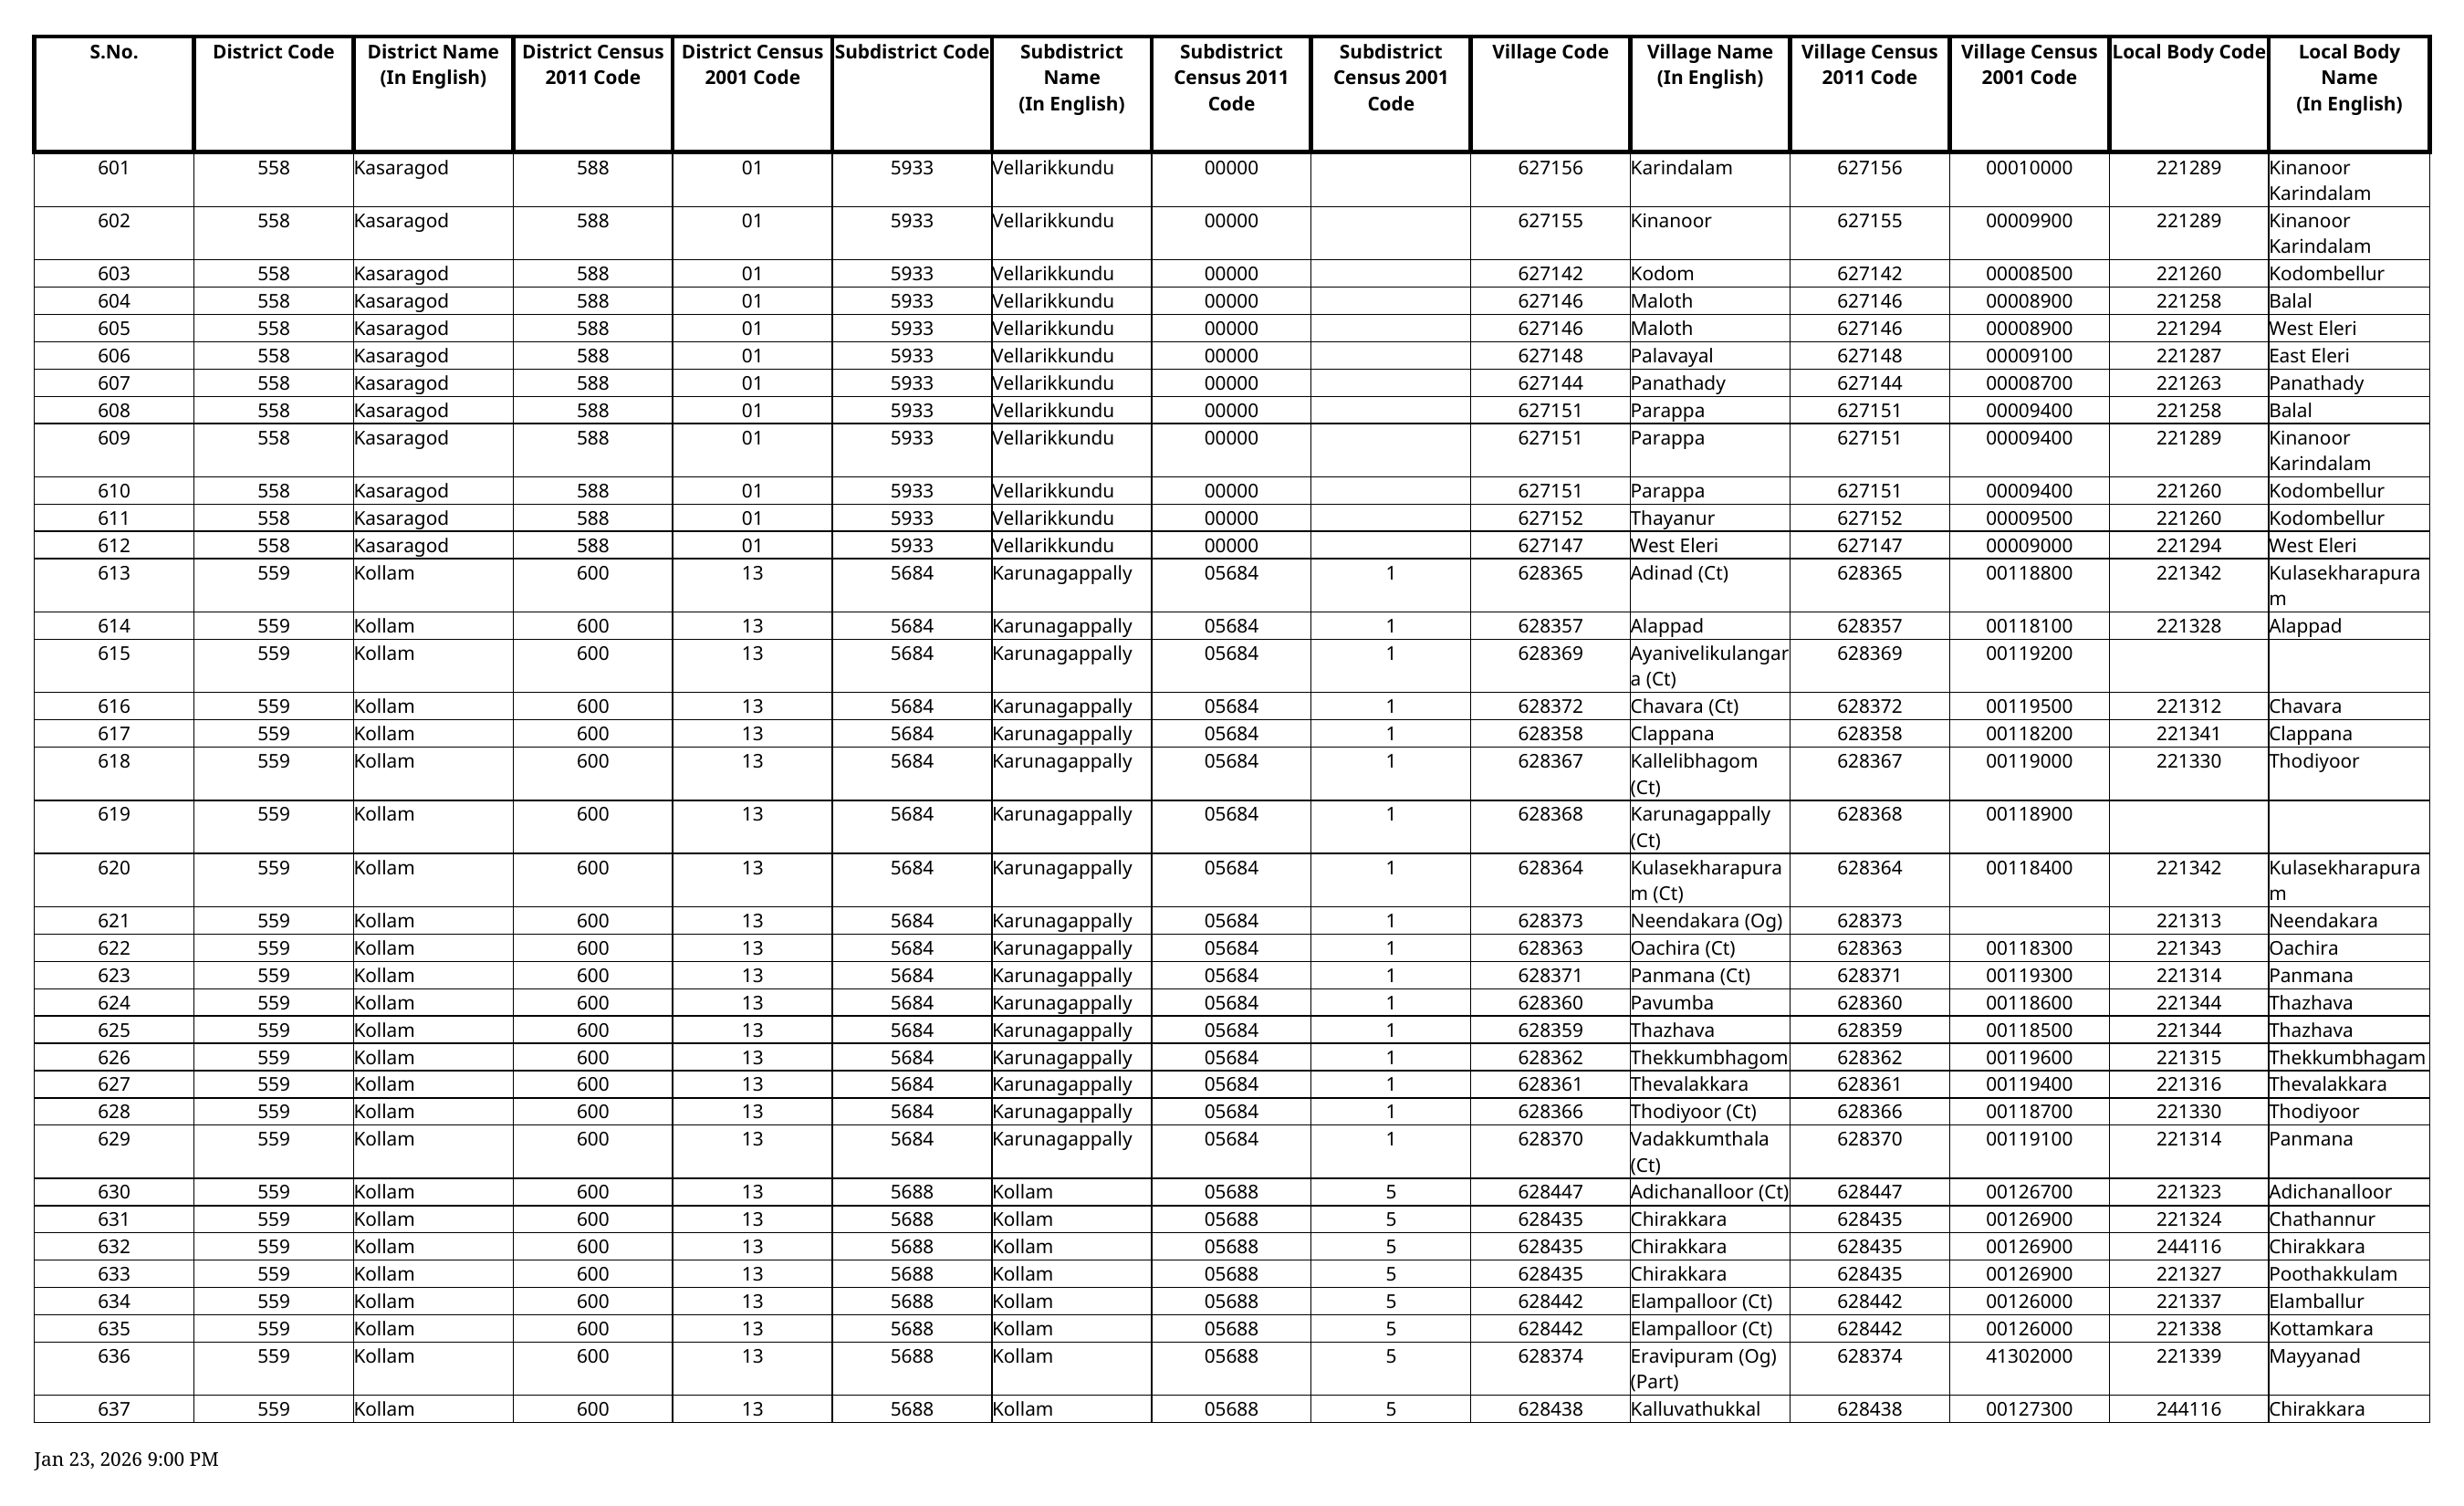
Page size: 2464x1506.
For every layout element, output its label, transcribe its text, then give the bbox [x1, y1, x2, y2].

table_cell Kollam [354, 854, 513, 906]
table_cell 5684 [833, 748, 991, 800]
table_cell 628435 [1471, 1207, 1630, 1232]
table_cell 628435 [1471, 1260, 1630, 1287]
table_cell 559 [194, 935, 353, 960]
table_cell 221314 [2110, 962, 2268, 988]
table_cell 13 [673, 1072, 831, 1097]
table_cell 221260 [2110, 260, 2268, 287]
table_cell Kodom [1631, 260, 1790, 287]
table_cell 13 [673, 907, 831, 934]
table_cell 00008700 [1950, 370, 2109, 395]
table_cell 628361 [1471, 1072, 1630, 1097]
table_header 633 [35, 1260, 193, 1287]
table_cell 628365 [1791, 560, 1949, 612]
table_cell 628360 [1471, 989, 1630, 1015]
table_cell Thekkumbhagom [1631, 1044, 1790, 1070]
table_cell Kollam [354, 989, 513, 1015]
table_cell [1311, 477, 1470, 504]
table_cell 01 [673, 532, 831, 558]
table_cell 221316 [2110, 1072, 2268, 1097]
table_cell 600 [514, 1072, 672, 1097]
table_cell [1311, 370, 1470, 395]
table_cell Karunagappally [993, 1044, 1151, 1070]
table_cell Maloth [1631, 288, 1790, 314]
table_cell 600 [514, 1288, 672, 1314]
table_cell 5688 [833, 1260, 991, 1287]
table_cell 628369 [1791, 640, 1949, 692]
table_cell 00118700 [1950, 1099, 2109, 1124]
table_header 610 [35, 477, 193, 504]
table_cell Kollam [993, 1260, 1151, 1287]
table_cell Maloth [1631, 315, 1790, 341]
table_cell Vellarikkundu [993, 288, 1151, 314]
table_cell 5684 [833, 1017, 991, 1042]
table_cell 628360 [1791, 989, 1949, 1015]
table_cell Balal [2270, 288, 2429, 314]
table_header District Census 2011 Code [516, 38, 671, 150]
table_cell 628447 [1471, 1179, 1630, 1205]
table_cell Kollam [354, 801, 513, 852]
table_cell 559 [194, 989, 353, 1015]
table_cell [1311, 424, 1470, 476]
table_cell Karunagappally [993, 1017, 1151, 1042]
table_cell [35, 1152, 193, 1177]
table_cell 628363 [1471, 935, 1630, 960]
table_cell 5 [1311, 1288, 1470, 1314]
table_cell 627156 [1471, 154, 1630, 206]
table_cell 5 [1311, 1233, 1470, 1260]
table_cell 221260 [2110, 505, 2268, 530]
table_cell 600 [514, 1315, 672, 1341]
table_cell 628358 [1471, 720, 1630, 747]
table_cell Karunagappally [993, 1072, 1151, 1097]
table_cell 600 [514, 907, 672, 934]
table_cell 05684 [1153, 720, 1310, 747]
table_cell Kollam [354, 1179, 513, 1205]
table_cell 1 [1311, 854, 1470, 906]
table_cell 00118300 [1950, 935, 2109, 960]
table_cell 13 [673, 935, 831, 960]
table_cell 221341 [2110, 720, 2268, 747]
table_cell 00118200 [1950, 720, 2109, 747]
table_cell Alappad [1631, 612, 1790, 638]
table_cell Kollam [354, 1044, 513, 1070]
table_cell Karunagappally [993, 612, 1151, 638]
table_cell 5684 [833, 801, 991, 852]
table_cell 01 [673, 505, 831, 530]
table_cell 559 [194, 1125, 353, 1177]
table_cell 5684 [833, 612, 991, 638]
table_header Subdistrict Census 2011 Code [1154, 38, 1309, 150]
table_cell Kulasekharapuram (Ct) [1631, 854, 1790, 906]
table_cell 00000 [1153, 154, 1310, 206]
table_cell 00000 [1153, 505, 1310, 530]
table_cell 627151 [1471, 397, 1630, 423]
table_cell Kollam [354, 1315, 513, 1341]
table_cell 558 [194, 370, 353, 395]
table_cell Karunagappally [993, 935, 1151, 960]
table_cell 00118100 [1950, 612, 2109, 638]
table_cell 01 [673, 424, 831, 476]
table_header 625 [35, 1017, 193, 1042]
table_cell 00126900 [1950, 1207, 2109, 1232]
table_cell 559 [194, 1233, 353, 1260]
table_cell 00118500 [1950, 1017, 2109, 1042]
table_cell Mayyanad [2270, 1343, 2429, 1395]
table_cell 558 [194, 424, 353, 476]
table_cell Karunagappally [993, 720, 1151, 747]
table_cell 00000 [1153, 477, 1310, 504]
table_cell 13 [673, 1343, 831, 1395]
table_cell Adinad (Ct) [1631, 560, 1790, 612]
table_cell Kulasekharapuram [2270, 560, 2429, 612]
table_cell Kollam [354, 612, 513, 638]
table_cell 244116 [2110, 1233, 2268, 1260]
table_cell 628442 [1471, 1315, 1630, 1341]
table_cell Kulasekharapuram [2270, 854, 2429, 906]
table_cell 221289 [2110, 424, 2268, 476]
table_cell 559 [194, 1099, 353, 1124]
table_cell Kodombellur [2270, 477, 2429, 504]
table_cell 627147 [1791, 532, 1949, 558]
table_cell 558 [194, 315, 353, 341]
table_cell [1311, 207, 1470, 259]
table_cell 00126000 [1950, 1315, 2109, 1341]
table_cell Kollam [354, 962, 513, 988]
table_cell Kasaragod [354, 207, 513, 259]
table_cell 628374 [1791, 1343, 1949, 1395]
table_cell 00119200 [1950, 640, 2109, 692]
table_cell 05684 [1153, 560, 1310, 612]
table_cell 05684 [1153, 612, 1310, 638]
table_cell Kodombellur [2270, 505, 2429, 530]
table_cell 221312 [2110, 693, 2268, 719]
table_cell Kollam [354, 1233, 513, 1260]
table_cell 221324 [2110, 1207, 2268, 1232]
table_header District Code [196, 38, 351, 150]
table_cell 05684 [1153, 1099, 1310, 1124]
table_cell 5688 [833, 1315, 991, 1341]
table_cell [2270, 801, 2429, 852]
table_cell [1311, 154, 1470, 206]
table_cell 5684 [833, 1099, 991, 1124]
table_cell 628357 [1471, 612, 1630, 638]
table_cell Chirakkara [1631, 1207, 1790, 1232]
table_cell 00119000 [1950, 748, 2109, 800]
table_cell Kollam [354, 1396, 513, 1422]
table_header Local Body Name (In English) [2271, 38, 2427, 150]
table_cell 01 [673, 477, 831, 504]
table_cell 221260 [2110, 477, 2268, 504]
table_cell West Eleri [2270, 532, 2429, 558]
table_cell Kinanoor [1631, 207, 1790, 259]
table_cell 628370 [1471, 1125, 1630, 1177]
table_cell 05684 [1153, 693, 1310, 719]
table_cell Neendakara (Og) [1631, 907, 1790, 934]
table_cell 627151 [1791, 397, 1949, 423]
table_cell 559 [194, 693, 353, 719]
table_header 629 [35, 1125, 193, 1152]
table_cell [1311, 260, 1470, 287]
table_cell 600 [514, 1044, 672, 1070]
table_cell 05684 [1153, 748, 1310, 800]
table_cell 5933 [833, 260, 991, 287]
table_cell 5684 [833, 935, 991, 960]
table_cell 627148 [1791, 342, 1949, 368]
table_cell 05688 [1153, 1179, 1310, 1205]
table_cell Vellarikkundu [993, 315, 1151, 341]
table_cell Vadakkumthala (Ct) [1631, 1125, 1790, 1177]
table_cell 628438 [1471, 1396, 1630, 1422]
table_cell 628374 [1471, 1343, 1630, 1395]
table_cell 5688 [833, 1233, 991, 1260]
table_cell 5933 [833, 342, 991, 368]
table_cell 628371 [1791, 962, 1949, 988]
table_cell Neendakara [2270, 907, 2429, 934]
table_cell Kasaragod [354, 315, 513, 341]
table_header 606 [35, 342, 193, 368]
table_cell Chirakkara [2270, 1233, 2429, 1260]
table_cell 00000 [1153, 532, 1310, 558]
table_cell 627155 [1791, 207, 1949, 259]
table_cell 221323 [2110, 1179, 2268, 1205]
table_cell 13 [673, 1044, 831, 1070]
table_cell Elamballur [2270, 1288, 2429, 1314]
table_header 635 [35, 1315, 193, 1341]
table_cell Vellarikkundu [993, 342, 1151, 368]
table_cell 628363 [1791, 935, 1949, 960]
table_cell 05684 [1153, 854, 1310, 906]
table_cell 628359 [1791, 1017, 1949, 1042]
table_cell Vellarikkundu [993, 370, 1151, 395]
table_cell 600 [514, 720, 672, 747]
table_cell 628368 [1471, 801, 1630, 852]
table_cell 00000 [1153, 397, 1310, 423]
table_header 626 [35, 1044, 193, 1070]
table_cell [1950, 907, 2109, 934]
table_cell 00000 [1153, 315, 1310, 341]
table_cell 05684 [1153, 1125, 1310, 1177]
table_header 637 [35, 1396, 193, 1422]
table_cell 13 [673, 1179, 831, 1205]
table_cell 628366 [1471, 1099, 1630, 1124]
table_cell 01 [673, 207, 831, 259]
table_cell 627152 [1471, 505, 1630, 530]
table_cell 1 [1311, 935, 1470, 960]
table_cell Oachira (Ct) [1631, 935, 1790, 960]
table_cell 600 [514, 1343, 672, 1395]
table_cell 558 [194, 288, 353, 314]
table_cell 628435 [1471, 1233, 1630, 1260]
table_cell 13 [673, 693, 831, 719]
table_cell Kollam [354, 693, 513, 719]
table_cell 628435 [1791, 1233, 1949, 1260]
table_cell Kollam [993, 1315, 1151, 1341]
table_cell [35, 450, 193, 476]
table_cell 627146 [1471, 315, 1630, 341]
table_cell 628435 [1791, 1260, 1949, 1287]
table_cell Chathannur [2270, 1207, 2429, 1232]
table_header District Census 2001 Code [674, 38, 830, 150]
table_cell 221328 [2110, 612, 2268, 638]
table_cell 559 [194, 1315, 353, 1341]
table_cell 221339 [2110, 1343, 2268, 1395]
table_cell 01 [673, 154, 831, 206]
table_header 618 [35, 748, 193, 774]
table_header 607 [35, 370, 193, 395]
table_cell 628372 [1471, 693, 1630, 719]
table_cell 5688 [833, 1396, 991, 1422]
table_header 622 [35, 935, 193, 960]
table_cell 600 [514, 935, 672, 960]
table_cell Elampalloor (Ct) [1631, 1315, 1790, 1341]
table_cell Kalluvathukkal [1631, 1396, 1790, 1422]
table_cell 559 [194, 1179, 353, 1205]
table_cell 627151 [1791, 424, 1949, 476]
table_cell 628435 [1791, 1207, 1949, 1232]
table_header Village Census 2001 Code [1952, 38, 2107, 150]
table_header 609 [35, 424, 193, 450]
table_header 619 [35, 801, 193, 827]
table_cell 5684 [833, 907, 991, 934]
table_cell 00118600 [1950, 989, 2109, 1015]
table_cell [35, 1368, 193, 1395]
table_cell 05684 [1153, 1044, 1310, 1070]
table_cell Kasaragod [354, 342, 513, 368]
table_cell 05688 [1153, 1396, 1310, 1422]
table_cell [1311, 342, 1470, 368]
table_cell 628367 [1471, 748, 1630, 800]
table_cell Kollam [354, 748, 513, 800]
table_cell 13 [673, 1260, 831, 1287]
table_cell 600 [514, 640, 672, 692]
table_cell Karunagappally [993, 907, 1151, 934]
table_cell Kollam [993, 1179, 1151, 1205]
table_cell 221342 [2110, 560, 2268, 612]
table_cell Adichanalloor [2270, 1179, 2429, 1205]
table_cell 00009400 [1950, 424, 2109, 476]
table_cell [35, 827, 193, 852]
table_cell 559 [194, 1343, 353, 1395]
table_cell 558 [194, 505, 353, 530]
table_header 631 [35, 1207, 193, 1232]
table_cell Chavara [2270, 693, 2429, 719]
table_cell 5688 [833, 1179, 991, 1205]
table_cell 628371 [1471, 962, 1630, 988]
table_cell 1 [1311, 1072, 1470, 1097]
table_cell Karindalam [1631, 154, 1790, 206]
table_cell 628361 [1791, 1072, 1949, 1097]
table_cell 00000 [1153, 288, 1310, 314]
table_cell 5688 [833, 1343, 991, 1395]
table_cell 221337 [2110, 1288, 2268, 1314]
table_cell Vellarikkundu [993, 207, 1151, 259]
table_cell Karunagappally [993, 748, 1151, 800]
table_cell 558 [194, 342, 353, 368]
table_cell 13 [673, 1233, 831, 1260]
table_header 615 [35, 640, 193, 665]
table_cell 627151 [1471, 477, 1630, 504]
table_cell 5933 [833, 154, 991, 206]
table_cell 628438 [1791, 1396, 1949, 1422]
table_cell Thayanur [1631, 505, 1790, 530]
table_cell Kollam [354, 1017, 513, 1042]
table_header 614 [35, 612, 193, 638]
table_cell 13 [673, 962, 831, 988]
table_cell 558 [194, 207, 353, 259]
table_cell 5684 [833, 854, 991, 906]
table_cell Thekkumbhagam [2270, 1044, 2429, 1070]
table_cell 627144 [1471, 370, 1630, 395]
table_cell 5933 [833, 477, 991, 504]
table_cell 221344 [2110, 989, 2268, 1015]
table_cell Panathady [1631, 370, 1790, 395]
table_cell 559 [194, 962, 353, 988]
table_cell Panathady [2270, 370, 2429, 395]
table_cell Kollam [354, 1260, 513, 1287]
table_cell 00119400 [1950, 1072, 2109, 1097]
table_cell 588 [514, 154, 672, 206]
table_cell 5684 [833, 1044, 991, 1070]
table_cell Kollam [354, 1125, 513, 1177]
table_cell 221338 [2110, 1315, 2268, 1341]
table_header 632 [35, 1233, 193, 1260]
table_cell 00000 [1153, 342, 1310, 368]
table_cell Kollam [354, 935, 513, 960]
table_cell Kallelibhagom (Ct) [1631, 748, 1790, 800]
table_cell 13 [673, 854, 831, 906]
table_cell Parappa [1631, 397, 1790, 423]
table_cell 628366 [1791, 1099, 1949, 1124]
table_cell Karunagappally [993, 1099, 1151, 1124]
table_cell Clappana [2270, 720, 2429, 747]
table_header District Name (In English) [356, 38, 511, 150]
table_cell Elampalloor (Ct) [1631, 1288, 1790, 1314]
table_cell 1 [1311, 560, 1470, 612]
table_cell Vellarikkundu [993, 477, 1151, 504]
table_cell 00009500 [1950, 505, 2109, 530]
table_cell 5933 [833, 424, 991, 476]
table_header 623 [35, 962, 193, 988]
table_cell 5688 [833, 1207, 991, 1232]
table_cell 628365 [1471, 560, 1630, 612]
table_cell 1 [1311, 612, 1470, 638]
table_cell 588 [514, 288, 672, 314]
table_cell 221263 [2110, 370, 2268, 395]
table_cell 600 [514, 748, 672, 800]
table_cell Oachira [2270, 935, 2429, 960]
table_cell West Eleri [2270, 315, 2429, 341]
table_cell 221313 [2110, 907, 2268, 934]
table_cell Kollam [993, 1396, 1151, 1422]
table_cell 13 [673, 612, 831, 638]
table_cell Thazhava [1631, 1017, 1790, 1042]
table_cell [1311, 532, 1470, 558]
table_cell Thodiyoor [2270, 1099, 2429, 1124]
table_cell [35, 880, 193, 906]
table_cell 13 [673, 1017, 831, 1042]
table_header S.No. [37, 38, 192, 150]
table_cell Karunagappally [993, 962, 1151, 988]
table_cell 221327 [2110, 1260, 2268, 1287]
table_cell 00008900 [1950, 288, 2109, 314]
table_cell 627147 [1471, 532, 1630, 558]
table_cell 5933 [833, 532, 991, 558]
table_cell Kasaragod [354, 288, 513, 314]
table_header 616 [35, 693, 193, 719]
table_cell 00008900 [1950, 315, 2109, 341]
table_cell 00009000 [1950, 532, 2109, 558]
table_cell Kasaragod [354, 505, 513, 530]
table_cell Kasaragod [354, 477, 513, 504]
table_cell 627151 [1471, 424, 1630, 476]
table_cell 559 [194, 640, 353, 692]
table_cell Kasaragod [354, 154, 513, 206]
table_cell 588 [514, 424, 672, 476]
table_cell Kollam [993, 1233, 1151, 1260]
table_header Local Body Code [2112, 38, 2267, 150]
table_cell 559 [194, 748, 353, 800]
table_cell 588 [514, 342, 672, 368]
table_cell 627151 [1791, 477, 1949, 504]
table_cell 01 [673, 260, 831, 287]
table_cell Alappad [2270, 612, 2429, 638]
table_cell 600 [514, 1396, 672, 1422]
table_cell 600 [514, 989, 672, 1015]
table_header 630 [35, 1179, 193, 1205]
table_cell 558 [194, 532, 353, 558]
table_cell Kollam [993, 1343, 1151, 1395]
table_cell Pavumba [1631, 989, 1790, 1015]
table_header 604 [35, 288, 193, 314]
table_cell 628368 [1791, 801, 1949, 852]
table_cell 5684 [833, 1125, 991, 1177]
table_cell Panmana [2270, 962, 2429, 988]
table_cell 559 [194, 854, 353, 906]
table_cell Chirakkara [1631, 1260, 1790, 1287]
table_cell [1311, 397, 1470, 423]
table_cell 559 [194, 560, 353, 612]
table_cell 05684 [1153, 907, 1310, 934]
table_cell 628373 [1791, 907, 1949, 934]
table_cell 221258 [2110, 288, 2268, 314]
table_cell [35, 180, 193, 206]
table_cell 600 [514, 612, 672, 638]
table_cell 01 [673, 397, 831, 423]
table_cell [2110, 801, 2268, 852]
table_cell Karunagappally [993, 693, 1151, 719]
table_cell 00127300 [1950, 1396, 2109, 1422]
table_cell 05684 [1153, 1017, 1310, 1042]
table_cell 588 [514, 260, 672, 287]
table_cell 5684 [833, 720, 991, 747]
table_cell 628442 [1791, 1288, 1949, 1314]
table_cell 221287 [2110, 342, 2268, 368]
table_cell [2110, 640, 2268, 692]
table_cell 05688 [1153, 1288, 1310, 1314]
table_cell 00009400 [1950, 397, 2109, 423]
table_cell 1 [1311, 693, 1470, 719]
table_header 628 [35, 1099, 193, 1124]
table_cell 558 [194, 154, 353, 206]
table_cell 5 [1311, 1315, 1470, 1341]
table_cell Karunagappally [993, 854, 1151, 906]
table_header 603 [35, 260, 193, 287]
table_cell Kollam [354, 1343, 513, 1395]
table_cell 559 [194, 1288, 353, 1314]
table_cell 628442 [1471, 1288, 1630, 1314]
table_cell 588 [514, 477, 672, 504]
table_header Subdistrict Census 2001 Code [1313, 38, 1468, 150]
table_cell 588 [514, 370, 672, 395]
table_cell 5 [1311, 1207, 1470, 1232]
table_cell 600 [514, 1017, 672, 1042]
table_cell Karunagappally [993, 640, 1151, 692]
table_cell Kinanoor Karindalam [2270, 424, 2429, 476]
table_cell 221314 [2110, 1125, 2268, 1177]
table_cell 00008500 [1950, 260, 2109, 287]
table_cell Chavara (Ct) [1631, 693, 1790, 719]
table_cell 00000 [1153, 207, 1310, 259]
table_cell 628372 [1791, 693, 1949, 719]
table_cell 628364 [1791, 854, 1949, 906]
table_cell 559 [194, 720, 353, 747]
table_cell Vellarikkundu [993, 260, 1151, 287]
table_cell Kollam [354, 1288, 513, 1314]
table_cell 1 [1311, 1044, 1470, 1070]
table_cell 600 [514, 854, 672, 906]
table_cell 00119100 [1950, 1125, 2109, 1177]
table_cell 600 [514, 1260, 672, 1287]
table_cell East Eleri [2270, 342, 2429, 368]
table_cell 627142 [1471, 260, 1630, 287]
table_cell 5684 [833, 560, 991, 612]
table_cell 221289 [2110, 154, 2268, 206]
table_header 605 [35, 315, 193, 341]
table_header Subdistrict Name (In English) [994, 38, 1150, 150]
table_cell 1 [1311, 801, 1470, 852]
table_cell 600 [514, 962, 672, 988]
table_cell 00118400 [1950, 854, 2109, 906]
table_header 627 [35, 1072, 193, 1097]
table_cell 627155 [1471, 207, 1630, 259]
table_cell 05688 [1153, 1207, 1310, 1232]
table_cell 627148 [1471, 342, 1630, 368]
table_cell 41302000 [1950, 1343, 2109, 1395]
table_cell Chirakkara [1631, 1233, 1790, 1260]
table_cell 588 [514, 315, 672, 341]
table_cell [35, 665, 193, 692]
table_cell Karunagappally [993, 1125, 1151, 1177]
table_cell 628369 [1471, 640, 1630, 692]
table_cell [35, 585, 193, 612]
table_cell [35, 774, 193, 800]
table_header 617 [35, 720, 193, 747]
table_header Village Code [1473, 38, 1628, 150]
table_cell 559 [194, 612, 353, 638]
table_header 621 [35, 907, 193, 934]
table_cell Balal [2270, 397, 2429, 423]
table_cell 5684 [833, 1072, 991, 1097]
table_cell 559 [194, 1072, 353, 1097]
table_cell 00126000 [1950, 1288, 2109, 1314]
table_cell 05684 [1153, 640, 1310, 692]
table_cell 559 [194, 1207, 353, 1232]
table_cell 600 [514, 560, 672, 612]
table_cell 13 [673, 1125, 831, 1177]
table_cell 13 [673, 1315, 831, 1341]
table_header Subdistrict Code [834, 38, 990, 150]
table_cell 588 [514, 207, 672, 259]
table_cell 559 [194, 801, 353, 852]
table_cell 559 [194, 1260, 353, 1287]
table_header 602 [35, 207, 193, 234]
table_cell 628359 [1471, 1017, 1630, 1042]
table_cell Thazhava [2270, 1017, 2429, 1042]
table_cell 00126700 [1950, 1179, 2109, 1205]
table_cell 1 [1311, 907, 1470, 934]
table_cell 627152 [1791, 505, 1949, 530]
table_cell 221344 [2110, 1017, 2268, 1042]
table_cell 221330 [2110, 1099, 2268, 1124]
table_cell 628373 [1471, 907, 1630, 934]
table_cell 1 [1311, 962, 1470, 988]
table_cell 600 [514, 1099, 672, 1124]
table_cell 13 [673, 1207, 831, 1232]
table_cell 05688 [1153, 1343, 1310, 1395]
table_cell 221343 [2110, 935, 2268, 960]
table_cell 05684 [1153, 935, 1310, 960]
table_cell 221330 [2110, 748, 2268, 800]
table_cell Parappa [1631, 424, 1790, 476]
table_cell Karunagappally [993, 801, 1151, 852]
table_cell 628447 [1791, 1179, 1949, 1205]
table_cell Kollam [993, 1207, 1151, 1232]
table_cell Ayanivelikulangara (Ct) [1631, 640, 1790, 692]
table_cell 00118800 [1950, 560, 2109, 612]
table_cell 588 [514, 532, 672, 558]
table_cell 558 [194, 397, 353, 423]
table_cell 628370 [1791, 1125, 1949, 1177]
table_cell 588 [514, 397, 672, 423]
table_cell 627146 [1791, 315, 1949, 341]
table_cell Poothakkulam [2270, 1260, 2429, 1287]
table_cell Eravipuram (Og) (Part) [1631, 1343, 1790, 1395]
table_cell Vellarikkundu [993, 397, 1151, 423]
table_cell 5684 [833, 640, 991, 692]
table_header 612 [35, 532, 193, 558]
table_cell 13 [673, 1396, 831, 1422]
table_cell 1 [1311, 1017, 1470, 1042]
table_cell 5 [1311, 1343, 1470, 1395]
table_cell 221258 [2110, 397, 2268, 423]
table_cell 558 [194, 260, 353, 287]
table_cell 221315 [2110, 1044, 2268, 1070]
table_cell 221289 [2110, 207, 2268, 259]
table_header Village Name (In English) [1633, 38, 1788, 150]
table_cell Thodiyoor (Ct) [1631, 1099, 1790, 1124]
table_cell Thevalakkara [2270, 1072, 2429, 1097]
table_cell 13 [673, 640, 831, 692]
table_cell Thevalakkara [1631, 1072, 1790, 1097]
table_cell Kasaragod [354, 370, 513, 395]
table_cell 5 [1311, 1179, 1470, 1205]
table_header 601 [35, 154, 193, 180]
table_cell 628362 [1471, 1044, 1630, 1070]
table_cell 05688 [1153, 1315, 1310, 1341]
table_cell Vellarikkundu [993, 505, 1151, 530]
table_header 613 [35, 560, 193, 585]
table_cell 627146 [1471, 288, 1630, 314]
table_cell 00126900 [1950, 1260, 2109, 1287]
table_cell 5933 [833, 207, 991, 259]
table_cell 628357 [1791, 612, 1949, 638]
table_cell 558 [194, 477, 353, 504]
table_cell 00009900 [1950, 207, 2109, 259]
table_cell Kollam [354, 1099, 513, 1124]
table_cell 628362 [1791, 1044, 1949, 1070]
table_cell Kollam [354, 560, 513, 612]
table_cell West Eleri [1631, 532, 1790, 558]
table_cell 00010000 [1950, 154, 2109, 206]
table_cell Chirakkara [2270, 1396, 2429, 1422]
table_cell 01 [673, 288, 831, 314]
table_cell Palavayal [1631, 342, 1790, 368]
table_cell Panmana [2270, 1125, 2429, 1177]
table_cell 1 [1311, 720, 1470, 747]
table_cell 05688 [1153, 1233, 1310, 1260]
table_cell [2270, 640, 2429, 692]
table_cell 5933 [833, 397, 991, 423]
table_cell Kollam [354, 907, 513, 934]
table_cell Adichanalloor (Ct) [1631, 1179, 1790, 1205]
table_cell Clappana [1631, 720, 1790, 747]
table_cell 559 [194, 1396, 353, 1422]
table_cell 5684 [833, 962, 991, 988]
table_cell 00119600 [1950, 1044, 2109, 1070]
table_cell Kasaragod [354, 260, 513, 287]
table_cell Kollam [354, 1072, 513, 1097]
table_cell 600 [514, 1125, 672, 1177]
table_cell [1311, 505, 1470, 530]
table_cell 600 [514, 1207, 672, 1232]
table_cell 600 [514, 1179, 672, 1205]
table_cell 1 [1311, 989, 1470, 1015]
table_cell 5 [1311, 1396, 1470, 1422]
table_cell 00000 [1153, 370, 1310, 395]
table_cell Karunagappally (Ct) [1631, 801, 1790, 852]
table_cell 627156 [1791, 154, 1949, 206]
table_cell 588 [514, 505, 672, 530]
table_cell 13 [673, 748, 831, 800]
table_header 611 [35, 505, 193, 530]
table_cell Kasaragod [354, 397, 513, 423]
table_cell Vellarikkundu [993, 532, 1151, 558]
table_cell Kodombellur [2270, 260, 2429, 287]
table_cell 05684 [1153, 1072, 1310, 1097]
table_cell 13 [673, 989, 831, 1015]
table_cell Thodiyoor [2270, 748, 2429, 800]
table_header Village Census 2011 Code [1792, 38, 1947, 150]
table_cell 628367 [1791, 748, 1949, 800]
table_cell Kollam [354, 1207, 513, 1232]
table_cell 628364 [1471, 854, 1630, 906]
table_cell 13 [673, 560, 831, 612]
table_cell [35, 234, 193, 259]
table_cell 13 [673, 1288, 831, 1314]
table_cell 1 [1311, 1099, 1470, 1124]
table_cell 600 [514, 693, 672, 719]
table_header 636 [35, 1343, 193, 1368]
table_cell 05684 [1153, 989, 1310, 1015]
table_cell 13 [673, 1099, 831, 1124]
table_cell 5933 [833, 370, 991, 395]
table_cell 05684 [1153, 962, 1310, 988]
table_cell 05688 [1153, 1260, 1310, 1287]
table_cell 01 [673, 342, 831, 368]
table_cell 627142 [1791, 260, 1949, 287]
table_cell 5933 [833, 315, 991, 341]
table_cell Karunagappally [993, 560, 1151, 612]
table_cell 13 [673, 720, 831, 747]
table_cell 5933 [833, 505, 991, 530]
table_header 608 [35, 397, 193, 423]
table_cell [1311, 315, 1470, 341]
table_cell 627144 [1791, 370, 1949, 395]
table_cell 244116 [2110, 1396, 2268, 1422]
table_cell 00119500 [1950, 693, 2109, 719]
table_cell 1 [1311, 640, 1470, 692]
table_cell 628442 [1791, 1315, 1949, 1341]
table_header 624 [35, 989, 193, 1015]
table_cell Kottamkara [2270, 1315, 2429, 1341]
table_cell Kasaragod [354, 424, 513, 476]
table_cell 600 [514, 1233, 672, 1260]
table_cell Parappa [1631, 477, 1790, 504]
table_cell 00126900 [1950, 1233, 2109, 1260]
table_cell 5684 [833, 693, 991, 719]
table_cell 600 [514, 801, 672, 852]
table_cell 00119300 [1950, 962, 2109, 988]
table_cell 5688 [833, 1288, 991, 1314]
table_cell 1 [1311, 1125, 1470, 1177]
table_cell 00009100 [1950, 342, 2109, 368]
table_header 634 [35, 1288, 193, 1314]
table_cell 13 [673, 801, 831, 852]
table_cell Vellarikkundu [993, 424, 1151, 476]
table_cell 221294 [2110, 532, 2268, 558]
table_cell 559 [194, 1017, 353, 1042]
table_cell 628358 [1791, 720, 1949, 747]
table_cell 5684 [833, 989, 991, 1015]
table_cell 221342 [2110, 854, 2268, 906]
table_cell 00009400 [1950, 477, 2109, 504]
table_cell Kinanoor Karindalam [2270, 154, 2429, 206]
table_cell 5933 [833, 288, 991, 314]
table_cell 00000 [1153, 260, 1310, 287]
table_cell 00118900 [1950, 801, 2109, 852]
table_cell 627146 [1791, 288, 1949, 314]
table_cell Vellarikkundu [993, 154, 1151, 206]
table_cell Kollam [993, 1288, 1151, 1314]
table_cell Kollam [354, 640, 513, 692]
table_cell 559 [194, 1044, 353, 1070]
table_cell Panmana (Ct) [1631, 962, 1790, 988]
table_cell 5 [1311, 1260, 1470, 1287]
table_cell 1 [1311, 748, 1470, 800]
table_cell 559 [194, 907, 353, 934]
table_header 620 [35, 854, 193, 880]
table_cell [1311, 288, 1470, 314]
table_cell Kasaragod [354, 532, 513, 558]
table_cell 221294 [2110, 315, 2268, 341]
table_cell Kollam [354, 720, 513, 747]
table_cell 01 [673, 315, 831, 341]
table_cell Karunagappally [993, 989, 1151, 1015]
table_cell Kinanoor Karindalam [2270, 207, 2429, 259]
table_cell 05684 [1153, 801, 1310, 852]
table_cell 00000 [1153, 424, 1310, 476]
table_cell 01 [673, 370, 831, 395]
table_cell Thazhava [2270, 989, 2429, 1015]
